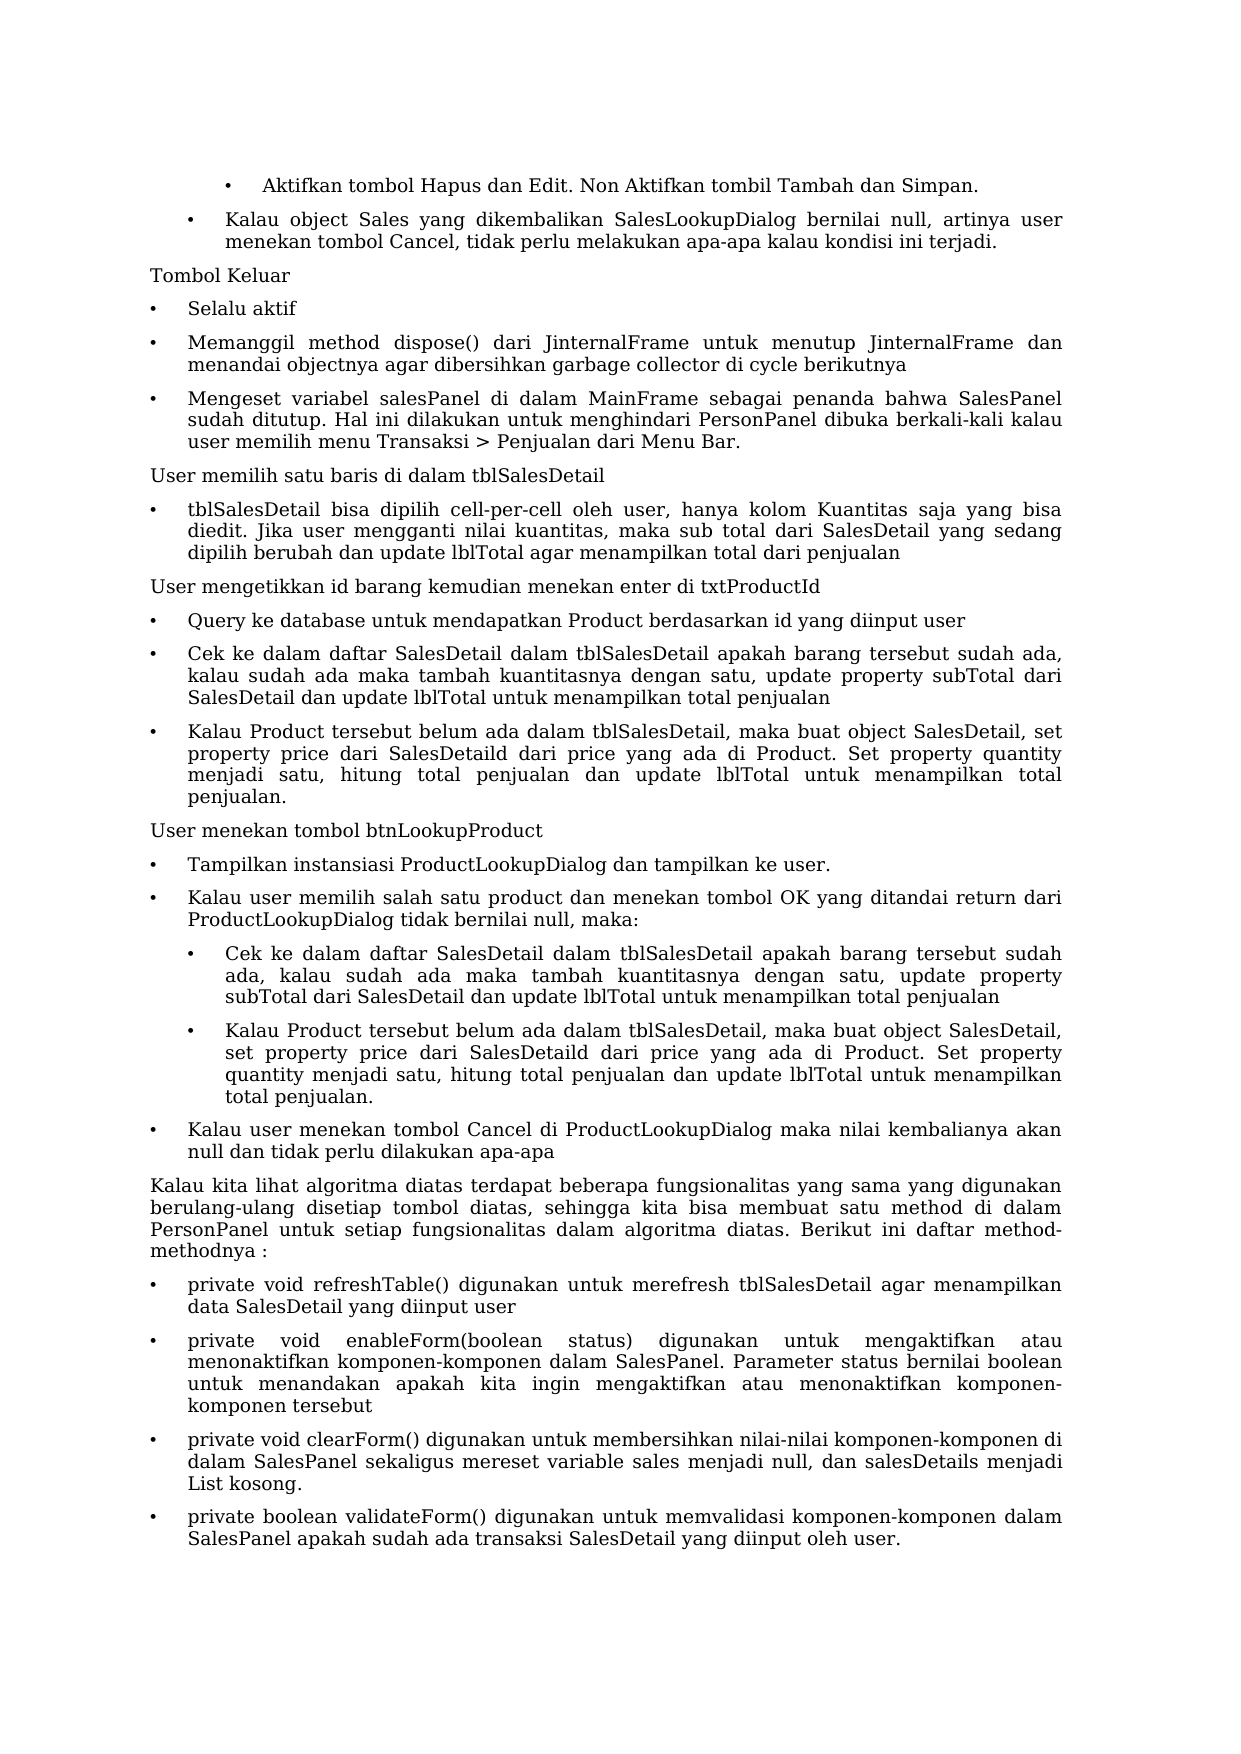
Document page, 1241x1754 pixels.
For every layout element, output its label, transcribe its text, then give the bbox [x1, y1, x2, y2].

list Kalau Product tersebut belum ada dalam tblSalesDetail, maka buat object SalesDetail, set property price dari SalesDetaild dari price yang ada di Product. Set property quantity menjadi satu, hitung total penjualan dan update lblTotal untuk menampilkan total penjualan. [150, 721, 1063, 808]
list Cek ke dalam daftar SalesDetail dalam tblSalesDetail apakah barang tersebut sudah ada, kalau sudah ada maka tambah kuantitasnya dengan satu, update property subTotal dari SalesDetail dan update lblTotal untuk menampilkan total penjualan [187, 943, 1063, 1008]
list private void clearForm() digunakan untuk membersihkan nilai-nilai komponen-komponen di dalam SalesPanel sekaligus mereset variable sales menjadi null, dan salesDetails menjadi List kosong. [150, 1429, 1063, 1494]
list Aktifkan tombol Hapus dan Edit. Non Aktifkan tombil Tambah dan Simpan. [225, 176, 1063, 197]
text Kalau kita lihat algoritma diatas terdapat beberapa fungsionalitas yang sama yang digunakan berulang-ulang disetiap tombol diatas, sehingga kita bisa membuat satu method di dalam PersonPanel untuk setiap fungsionalitas dalam algoritma diatas. Berikut ini daftar method-methodnya : [150, 1175, 1063, 1262]
text Tombol Keluar [150, 265, 1063, 287]
text User mengetikkan id barang kemudian menekan enter di txtProductId [150, 576, 1063, 598]
list Kalau object Sales yang dikembalikan SalesLookupDialog bernilai null, artinya user menekan tombol Cancel, tidak perlu melakukan apa-apa kalau kondisi ini terjadi. [187, 209, 1063, 253]
list Memanggil method dispose() dari JinternalFrame untuk menutup JinternalFrame dan menandai objectnya agar dibersihkan garbage collector di cycle berikutnya [150, 332, 1063, 376]
list tblSalesDetail bisa dipilih cell-per-cell oleh user, hanya kolom Kuantitas saja yang bisa diedit. Jika user mengganti nilai kuantitas, maka sub total dari SalesDetail yang sedang dipilih berubah dan update lblTotal agar menampilkan total dari penjualan [150, 498, 1063, 564]
list Selalu aktif [150, 298, 1063, 320]
list Mengeset variabel salesPanel di dalam MainFrame sebagai penanda bahwa SalesPanel sudah ditutup. Hal ini dilakukan untuk menghindari PersonPanel dibuka berkali-kali kalau user memilih menu Transaksi > Penjualan dari Menu Bar. [150, 387, 1063, 453]
text User menekan tombol btnLookupProduct [150, 820, 1063, 842]
list Query ke database untuk mendapatkan Product berdasarkan id yang diinput user [150, 609, 1063, 631]
list private void refreshTable() digunakan untuk merefresh tblSalesDetail agar menampilkan data SalesDetail yang diinput user [150, 1274, 1063, 1318]
text User memilih satu baris di dalam tblSalesDetail [150, 465, 1063, 487]
list Cek ke dalam daftar SalesDetail dalam tblSalesDetail apakah barang tersebut sudah ada, kalau sudah ada maka tambah kuantitasnya dengan satu, update property subTotal dari SalesDetail dan update lblTotal untuk menampilkan total penjualan [150, 643, 1063, 709]
list Kalau user menekan tombol Cancel di ProductLookupDialog maka nilai kembalianya akan null dan tidak perlu dilakukan apa-apa [150, 1119, 1063, 1163]
list Kalau Product tersebut belum ada dalam tblSalesDetail, maka buat object SalesDetail, set property price dari SalesDetaild dari price yang ada di Product. Set property quantity menjadi satu, hitung total penjualan dan update lblTotal untuk menampilkan total penjualan. [187, 1020, 1063, 1108]
list private void enableForm(boolean status) digunakan untuk mengaktifkan atau menonaktifkan komponen-komponen dalam SalesPanel. Parameter status bernilai boolean untuk menandakan apakah kita ingin mengaktifkan atau menonaktifkan komponen-komponen tersebut [150, 1330, 1063, 1417]
list Tampilkan instansiasi ProductLookupDialog dan tampilkan ke user. [150, 853, 1063, 875]
list private boolean validateForm() digunakan untuk memvalidasi komponen-komponen dalam SalesPanel apakah sudah ada transaksi SalesDetail yang diinput oleh user. [150, 1506, 1063, 1550]
list Kalau user memilih salah satu product dan menekan tombol OK yang ditandai return dari ProductLookupDialog tidak bernilai null, maka: [150, 887, 1063, 931]
